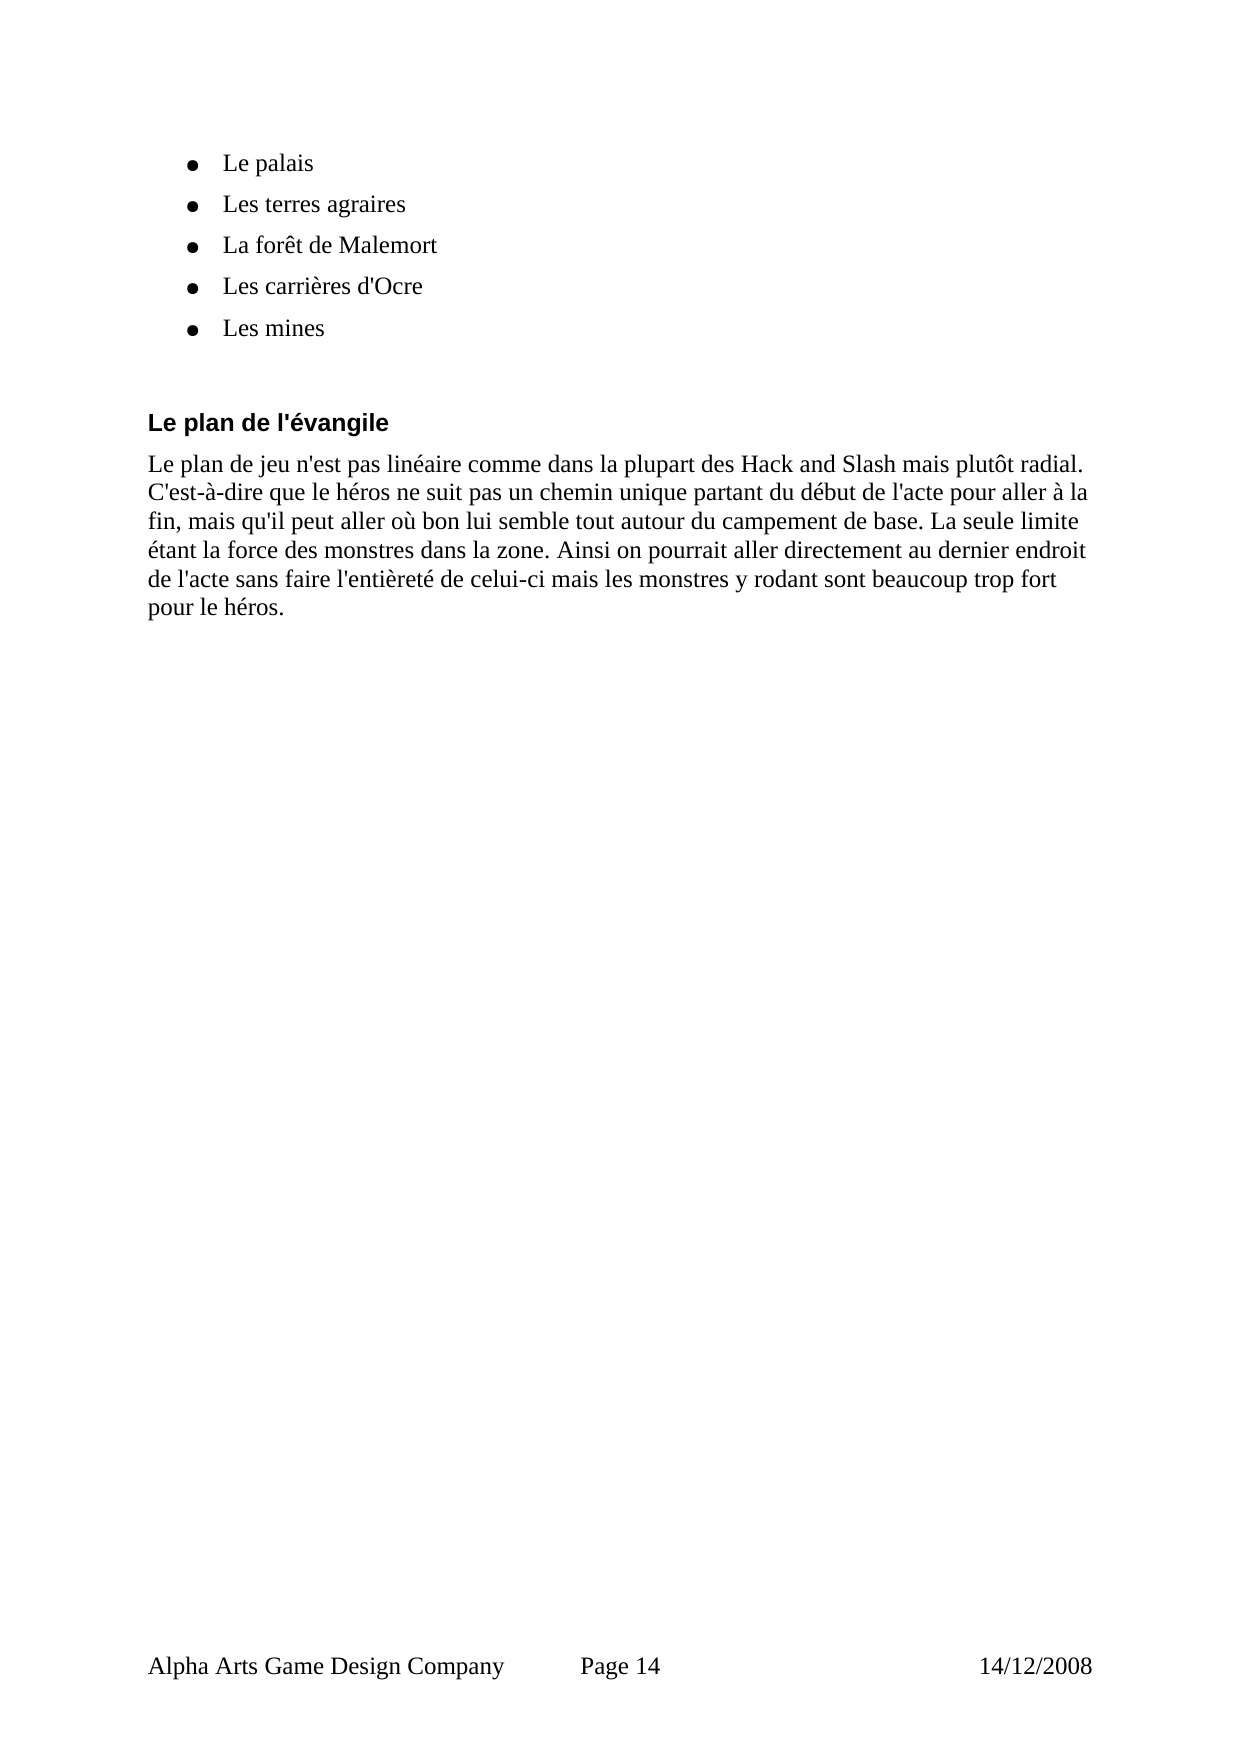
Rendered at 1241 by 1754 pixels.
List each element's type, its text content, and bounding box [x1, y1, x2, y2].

list Les mines [185, 313, 1092, 341]
list Les carrières d'Ocre [185, 271, 1092, 300]
list La forêt de Malemort [185, 230, 1092, 259]
text Le plan de jeu n'est pas linéaire comme dans la plupart des Hack and Slash mais plutôt radial. C'est-à-dire que le héros ne suit pas un chemin unique partant du début de l'acte pour aller à la fin, mais qu'il peut aller où bon lui semble tout autour du campement de base. La seule limite étant la force des monstres dans la zone. Ainsi on pourrait aller directement au dernier endroit de l'acte sans faire l'entièreté de celui-ci mais les monstres y rodant sont beaucoup trop fort pour le héros. [148, 449, 1092, 621]
list Le palais [185, 148, 1092, 176]
list Les terres agraires [185, 189, 1092, 218]
subtitle Le plan de l'évangile [148, 408, 1092, 436]
